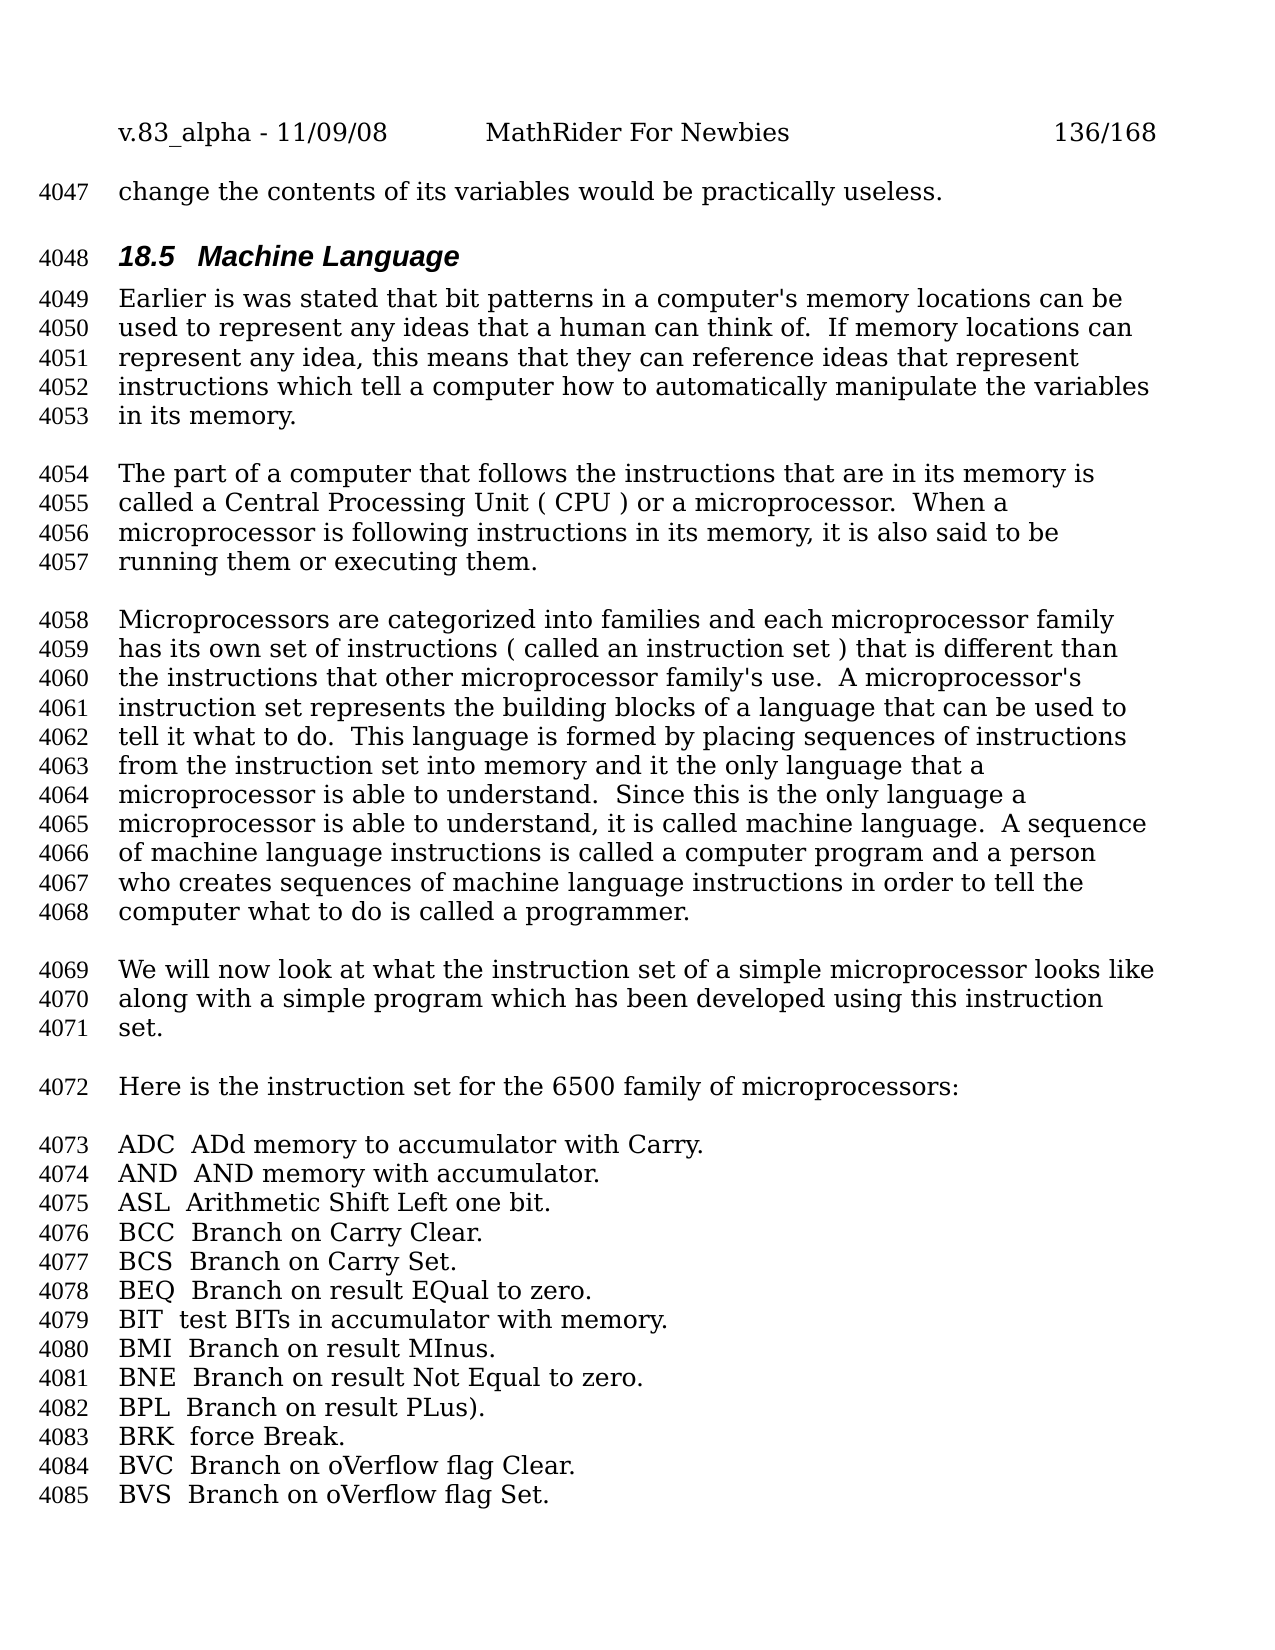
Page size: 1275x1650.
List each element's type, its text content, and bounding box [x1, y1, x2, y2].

text ASL Arithmetic Shift Left one bit. [118, 1189, 1157, 1218]
text Earlier is was stated that bit patterns in a computer's memory locations can be used to represent any ideas that a human can think of. If memory locations can represent any idea, this means that they can reference ideas that represent instructions which tell a computer how to automatically manipulate the variables in its memory. [118, 284, 1157, 430]
text We will now look at what the instruction set of a simple microprocessor looks like along with a simple program which has been developed using this instruction set. [118, 955, 1157, 1043]
text BCC Branch on Carry Clear. [118, 1218, 1157, 1247]
text BVS Branch on oVerflow flag Set. [118, 1480, 1157, 1509]
text Here is the instruction set for the 6500 family of microprocessors: [118, 1072, 1157, 1101]
text AND AND memory with accumulator. [118, 1159, 1157, 1189]
text change the contents of its variables would be practically useless. [118, 177, 1157, 206]
text BEQ Branch on result EQual to zero. [118, 1276, 1157, 1305]
text BVC Branch on oVerflow flag Clear. [118, 1451, 1157, 1480]
text BMI Branch on result MInus. [118, 1334, 1157, 1364]
text The part of a computer that follows the instructions that are in its memory is called a Central Processing Unit ( CPU ) or a microprocessor. When a microprocessor is following instructions in its memory, it is also said to be running them or executing them. [118, 459, 1157, 576]
text BPL Branch on result PLus). [118, 1393, 1157, 1422]
text BNE Branch on result Not Equal to zero. [118, 1364, 1157, 1393]
text BIT test BITs in accumulator with memory. [118, 1305, 1157, 1334]
text BRK force Break. [118, 1422, 1157, 1451]
text ADC ADd memory to accumulator with Carry. [118, 1130, 1157, 1159]
text Microprocessors are categorized into families and each microprocessor family has its own set of instructions ( called an instruction set ) that is different than the instructions that other microprocessor family's use. A microprocessor's instruction set represents the building blocks of a language that can be used to tell it what to do. This language is formed by placing sequences of instructions from the instruction set into memory and it the only language that a microprocessor is able to understand. Since this is the only language a microprocessor is able to understand, it is called machine language. A sequence of machine language instructions is called a computer program and a person who creates sequences of machine language instructions in order to tell the computer what to do is called a programmer. [118, 605, 1157, 926]
subtitle Machine Language [118, 239, 1157, 272]
text BCS Branch on Carry Set. [118, 1247, 1157, 1276]
